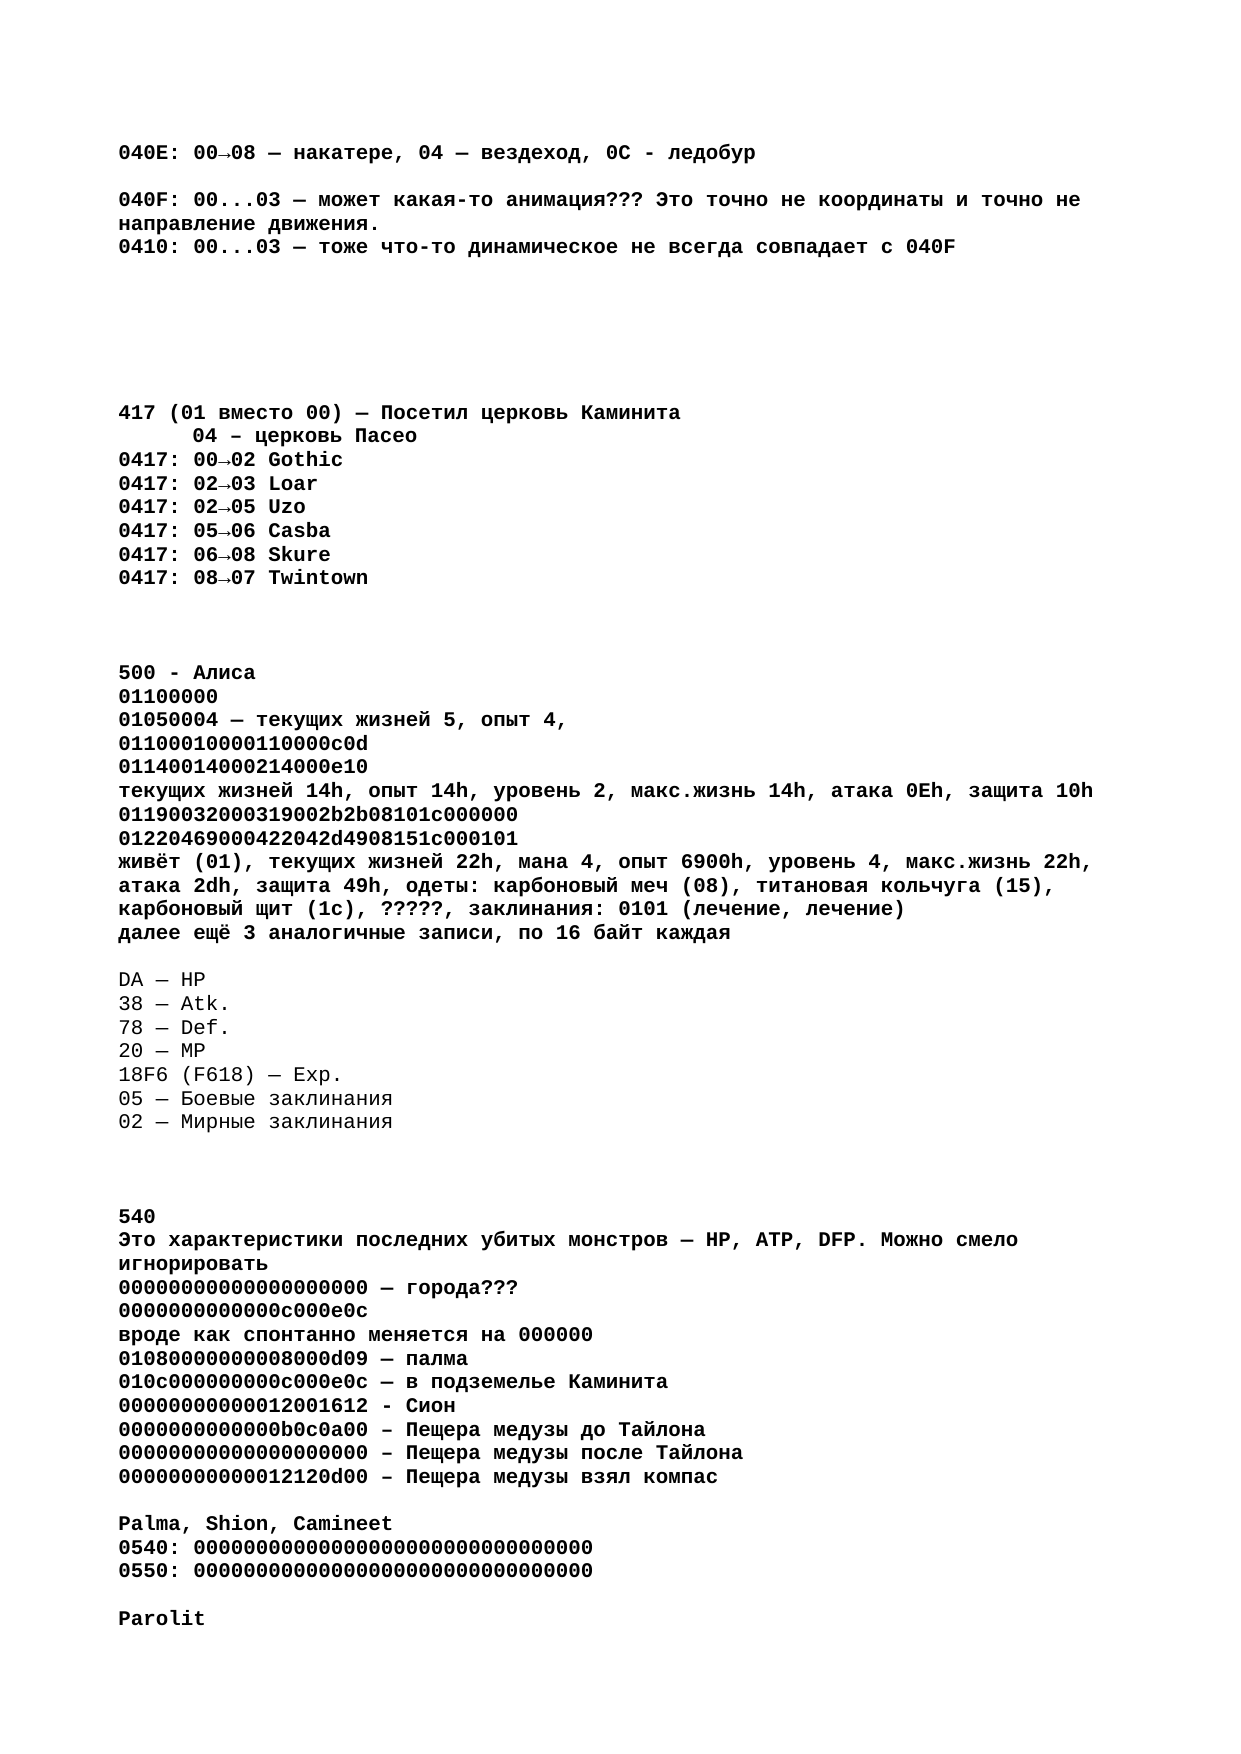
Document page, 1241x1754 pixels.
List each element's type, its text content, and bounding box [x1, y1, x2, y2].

text 00000000000000000000 — города??? [118, 1277, 1122, 1300]
text 04 – церковь Пасео [118, 426, 1122, 449]
text 01140014000214000e10 [118, 757, 1122, 780]
text 01050004 — текущих жизней 5, опыт 4, [118, 709, 1122, 733]
text 040F: 00...03 — может какая-то анимация??? Это точно не координаты и точно не направление движения. [118, 189, 1122, 236]
text 0540: 00000000000000000000000000000000 [118, 1537, 1122, 1561]
text Palma, Shion, Camineet [118, 1513, 1122, 1537]
text 78 — Def. [118, 1017, 1122, 1040]
text Это характеристики последних убитых монстров — HP, ATP, DFP. Можно смело игнорировать [118, 1229, 1122, 1277]
text 0550: 00000000000000000000000000000000 [118, 1561, 1122, 1584]
text 417 (01 вместо 00) — Посетил церковь Каминита [118, 402, 1122, 426]
text 0000000000000c000e0c [118, 1300, 1122, 1324]
text 0417: 06→08 Skure [118, 544, 1122, 567]
text 02 — Мирные заклинания [118, 1111, 1122, 1135]
text Parolit [118, 1608, 1122, 1631]
text 0417: 02→05 Uzo [118, 496, 1122, 520]
text 040E: 00→08 — накатере, 04 — вездеход, 0C - ледобур [118, 142, 1122, 165]
text 00000000000012001612 - Сион [118, 1395, 1122, 1419]
text 0410: 00...03 — тоже что-то динамическое не всегда совпадает с 040F [118, 236, 1122, 260]
text 0417: 02→03 Loar [118, 473, 1122, 496]
text вроде как спонтанно меняется на 000000 [118, 1324, 1122, 1348]
text 01080000000008000d09 — палма [118, 1348, 1122, 1371]
text 0000000000000b0c0a00 – Пещера медузы до Тайлона [118, 1419, 1122, 1442]
text 0417: 00→02 Gothic [118, 449, 1122, 473]
text 010c000000000c000e0c — в подземелье Каминита [118, 1371, 1122, 1395]
text 00000000000000000000 – Пещера медузы после Тайлона [118, 1442, 1122, 1466]
text 01100000 [118, 686, 1122, 709]
text 500 - Алиса [118, 662, 1122, 686]
text 0417: 08→07 Twintown [118, 567, 1122, 591]
text 540 [118, 1206, 1122, 1229]
text 01220469000422042d4908151c000101 [118, 827, 1122, 851]
text текущих жизней 14h, опыт 14h, уровень 2, макс.жизнь 14h, атака 0Eh, защита 10h [118, 780, 1122, 804]
text 00000000000012120d00 – Пещера медузы взял компас [118, 1466, 1122, 1489]
text 05 — Боевые заклинания [118, 1088, 1122, 1111]
text 01190032000319002b2b08101c000000 [118, 804, 1122, 827]
text 38 — Atk. [118, 993, 1122, 1017]
text далее ещё 3 аналогичные записи, по 16 байт каждая [118, 922, 1122, 946]
text 0417: 05→06 Casba [118, 520, 1122, 544]
text живёт (01), текущих жизней 22h, мана 4, опыт 6900h, уровень 4, макс.жизнь 22h, атака 2dh, защита 49h, одеты: карбоновый меч (08), титановая кольчуга (15), карбоновый щит (1c), ?????, заклинания: 0101 (лечение, лечение) [118, 851, 1122, 922]
text 20 — MP [118, 1040, 1122, 1064]
text 18F6 (F618) — Exp. [118, 1064, 1122, 1088]
text DA — HP [118, 969, 1122, 993]
text 01100010000110000c0d [118, 733, 1122, 757]
